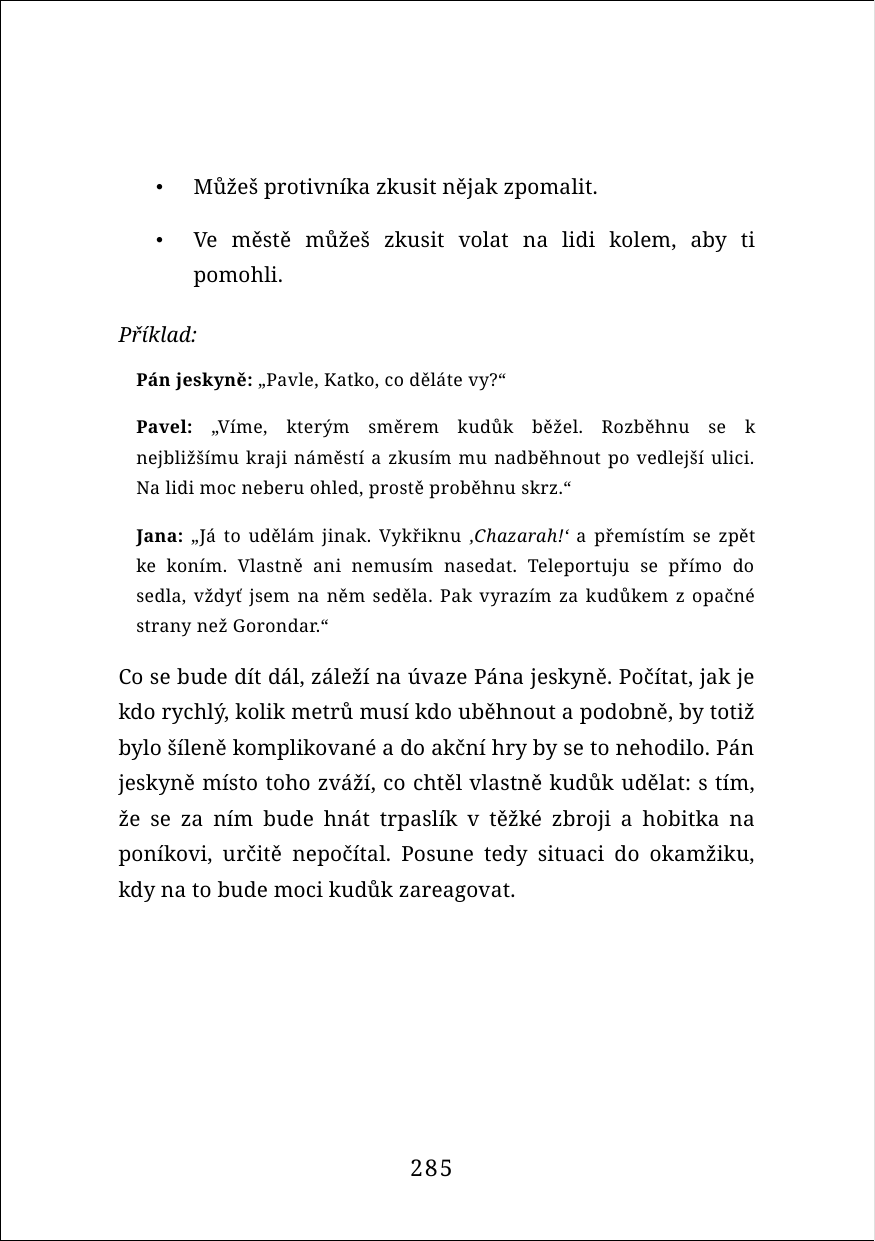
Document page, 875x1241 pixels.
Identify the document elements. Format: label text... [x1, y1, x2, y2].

text Pán jeskyně: „Pavle, Katko, co děláte vy?“ [136, 367, 756, 391]
text Příklad: [118, 320, 756, 348]
text Pavel: „Víme, kterým směrem kudůk běžel. Rozběhnu se k nejbližšímu kraji náměstí a zkusím mu nadběhnout po vedlejší ulici. Na lidi moc neberu ohled, prostě proběhnu skrz.“ [136, 415, 756, 499]
list Ve městě můžeš zkusit volat na lidi kolem, aby ti pomohli. [156, 225, 756, 289]
list Můžeš protivníka zkusit nějak zpomalit. [156, 172, 756, 200]
text Jana: „Já to udělám jinak. Vykřiknu ‚Chazarah!‘ a přemístím se zpět ke koním. Vlastně ani nemusím nasedat. Teleportuju se přímo do sedla, vždyť jsem na něm seděla. Pak vyrazím za kudůkem z opačné strany než Gorondar.“ [136, 523, 756, 638]
text Co se bude dít dál, záleží na úvaze Pána jeskyně. Počítat, jak je kdo rychlý, kolik metrů musí kdo uběhnout a podobně, by totiž bylo šíleně komplikované a do akční hry by se to nehodilo. Pán jeskyně místo toho zváží, co chtěl vlastně kudůk udělat: s tím, že se za ním bude hnát trpaslík v těžké zbroji a hobitka na poníkovi, určitě nepočítal. Posune tedy situaci do okamžiku, kdy na to bude moci kudůk zareagovat. [118, 662, 756, 903]
